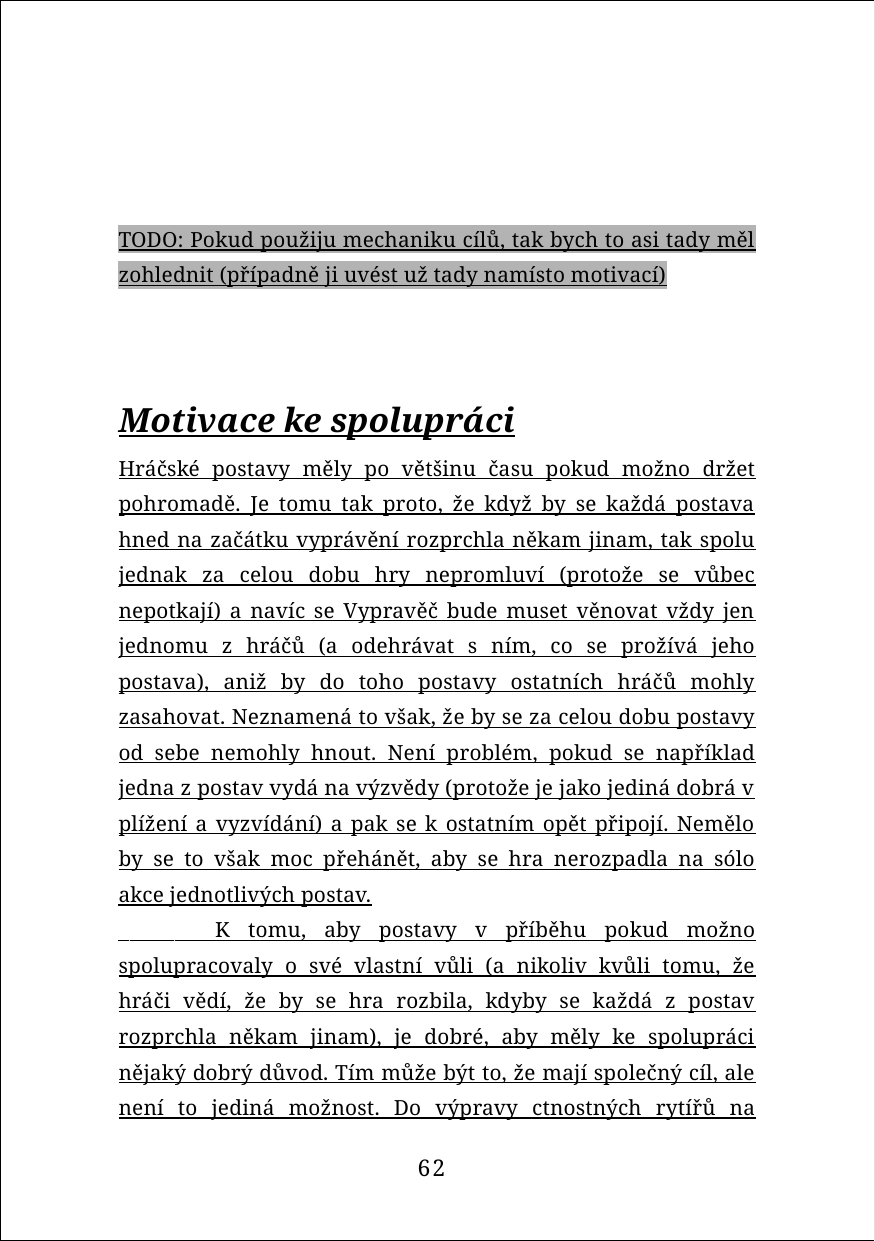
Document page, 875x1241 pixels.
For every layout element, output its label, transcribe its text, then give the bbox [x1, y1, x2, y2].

text Hráčské postavy měly po většinu času pokud možno držet [118, 454, 756, 478]
text jednak za celou dobu hry nepromluví (protože se vůbec [118, 550, 756, 584]
text hráči vědí, že by se hra rozbila, kdyby se každá z postav [118, 976, 756, 1011]
text by se to však moc přehánět, aby se hra nerozpadla na sólo [118, 834, 756, 869]
text jedna z postav vydá na výzvědy (protože je jako jediná dobrá v plížení a vyzvídání) a pak se k ostatním opět připojí. Nemělo [118, 763, 756, 833]
text pohromadě. Je tomu tak proto, že když by se každá postava hned na začátku vyprávění rozprchla někam jinam, tak spolu [118, 479, 756, 549]
text postava), aniž by do toho postavy ostatních hráčů mohly [118, 657, 756, 691]
text od sebe nemohly hnout. Není problém, pokud se například [118, 728, 756, 762]
text akce jednotlivých postav. K tomu, aby postavy v příběhu pokud možno [118, 870, 756, 940]
text zohlednit (případně ji uvést už tady namísto motivací) [118, 250, 756, 289]
text jednomu z hráčů (a odehrávat s ním, co se prožívá jeho [118, 621, 756, 656]
text rozprchla někam jinam), je dobré, aby měly ke spolupráci [118, 1012, 756, 1046]
text nějaký dobrý důvod. Tím může být to, že mají společný cíl, ale [118, 1047, 756, 1082]
text TODO: Pokud použiju mechaniku cílů, tak bych to asi tady měl [118, 225, 756, 249]
text nepotkají) a navíc se Vypravěč bude muset věnovat vždy jen [118, 586, 756, 620]
subtitle Motivace ke spolupráci [118, 397, 756, 442]
text zasahovat. Neznamená to však, že by se za celou dobu postavy [118, 692, 756, 727]
text spolupracovaly o své vlastní vůli (a nikoliv kvůli tomu, že [118, 941, 756, 975]
text není to jediná možnost. Do výpravy ctnostných rytířů na [118, 1083, 756, 1117]
